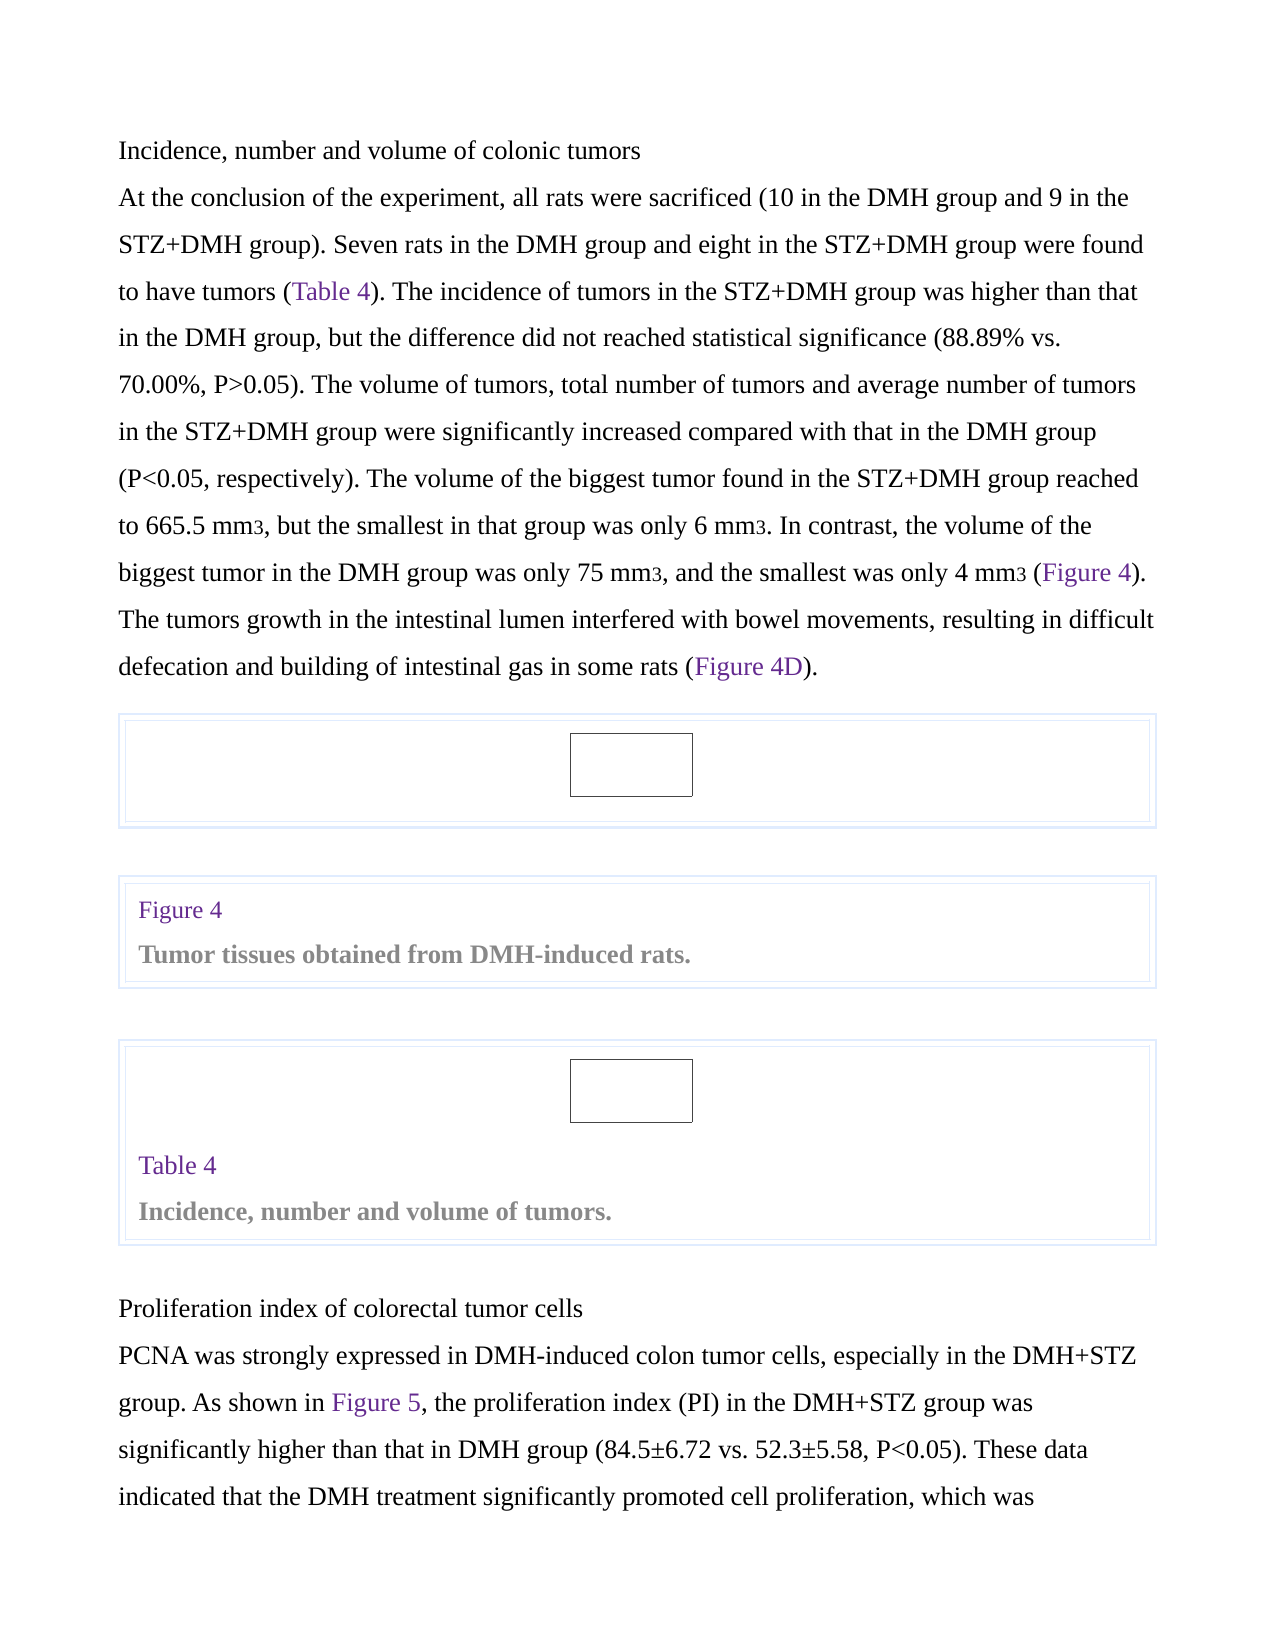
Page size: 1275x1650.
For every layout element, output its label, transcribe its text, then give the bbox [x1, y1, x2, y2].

text Tumor tissues obtained from DMH-induced rats. [120, 918, 1155, 987]
text At the conclusion of the experiment, all rats were sacrificed (10 in the DMH group and 9 in the STZ+DMH group). Seven rats in the DMH group and eight in the STZ+DMH group were found to have tumors (Table 4). The incidence of tumors in the STZ+DMH group was higher than that in the DMH group, but the difference did not reached statistical significance (88.89% vs. 70.00%, P>0.05). The volume of tumors, total number of tumors and average number of tumors in the STZ+DMH group were significantly increased compared with that in the DMH group (P<0.05, respectively). The volume of the biggest tumor found in the STZ+DMH group reached to 665.5 mm3, but the smallest in that group was only 6 mm3. In contrast, the volume of the biggest tumor in the DMH group was only 75 mm3, and the smallest was only 4 mm3 (Figure 4). The tumors growth in the intestinal lumen interfered with bowel movements, resulting in difficult defecation and building of intestinal gas in some rats (Figure 4D). [118, 165, 1157, 681]
text PCNA was strongly expressed in DMH-induced colon tumor cells, especially in the DMH+STZ group. As shown in Figure 5, the proliferation index (PI) in the DMH+STZ group was significantly higher than that in DMH group (84.5±6.72 vs. 52.3±5.58, P<0.05). These data indicated that the DMH treatment significantly promoted cell proliferation, which was [118, 1323, 1157, 1511]
text Table 4 [126, 1130, 1149, 1176]
text [1150, 1130, 1155, 1176]
subtitle Incidence, number and volume of colonic tumors [118, 118, 1157, 165]
text Figure 4 [120, 877, 1155, 918]
text [120, 1130, 125, 1176]
text Incidence, number and volume of tumors. [120, 1176, 1155, 1244]
subtitle Proliferation index of colorectal tumor cells [118, 1276, 1157, 1323]
